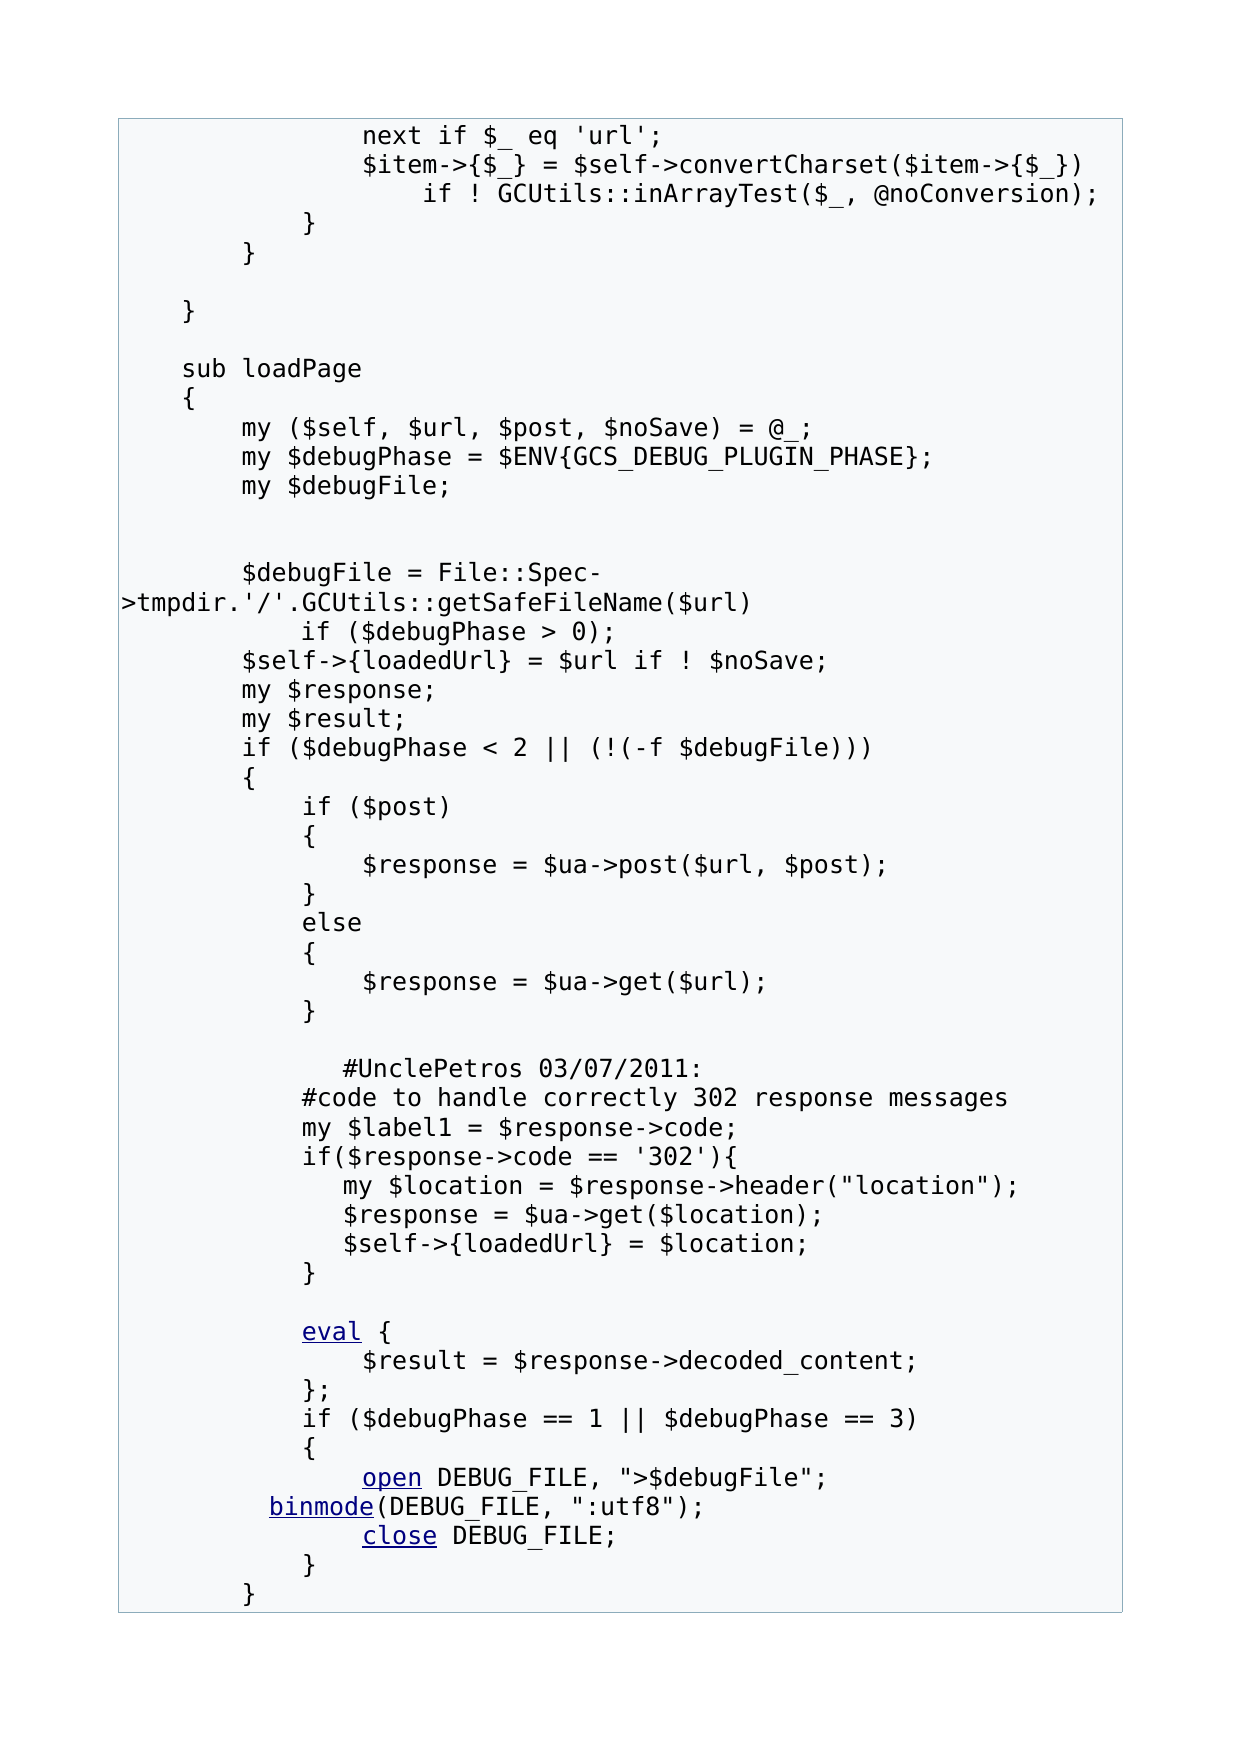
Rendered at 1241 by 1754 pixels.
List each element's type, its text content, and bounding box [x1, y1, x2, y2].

table_header next if $_ eq 'url'; $item->{$_} = $self->convertCharset($item->{$_}) if ! GCUtils::inArrayTest($_, @noConversion); } } } sub loadPage { my ($self, $url, $post, $noSave) = @_; my $debugPhase = $ENV{GCS_DEBUG_PLUGIN_PHASE}; my $debugFile; $debugFile = File::Spec->tmpdir.'/'.GCUtils::getSafeFileName($url) if ($debugPhase > 0); $self->{loadedUrl} = $url if ! $noSave; my $response; my $result; if ($debugPhase < 2 || (!(-f $debugFile))) { if ($post) { $response = $ua->post($url, $post); } else { $response = $ua->get($url); } #UnclePetros 03/07/2011: #code to handle correctly 302 response messages my $label1 = $response->code; if($response->code == '302'){ my $location = $response->header("location"); $response = $ua->get($location); $self->{loadedUrl} = $location; } eval { $result = $response->decoded_content; }; if ($debugPhase == 1 || $debugPhase == 3) { open DEBUG_FILE, ">$debugFile"; binmode(DEBUG_FILE, ":utf8"); close DEBUG_FILE; } } [119, 119, 1122, 1612]
